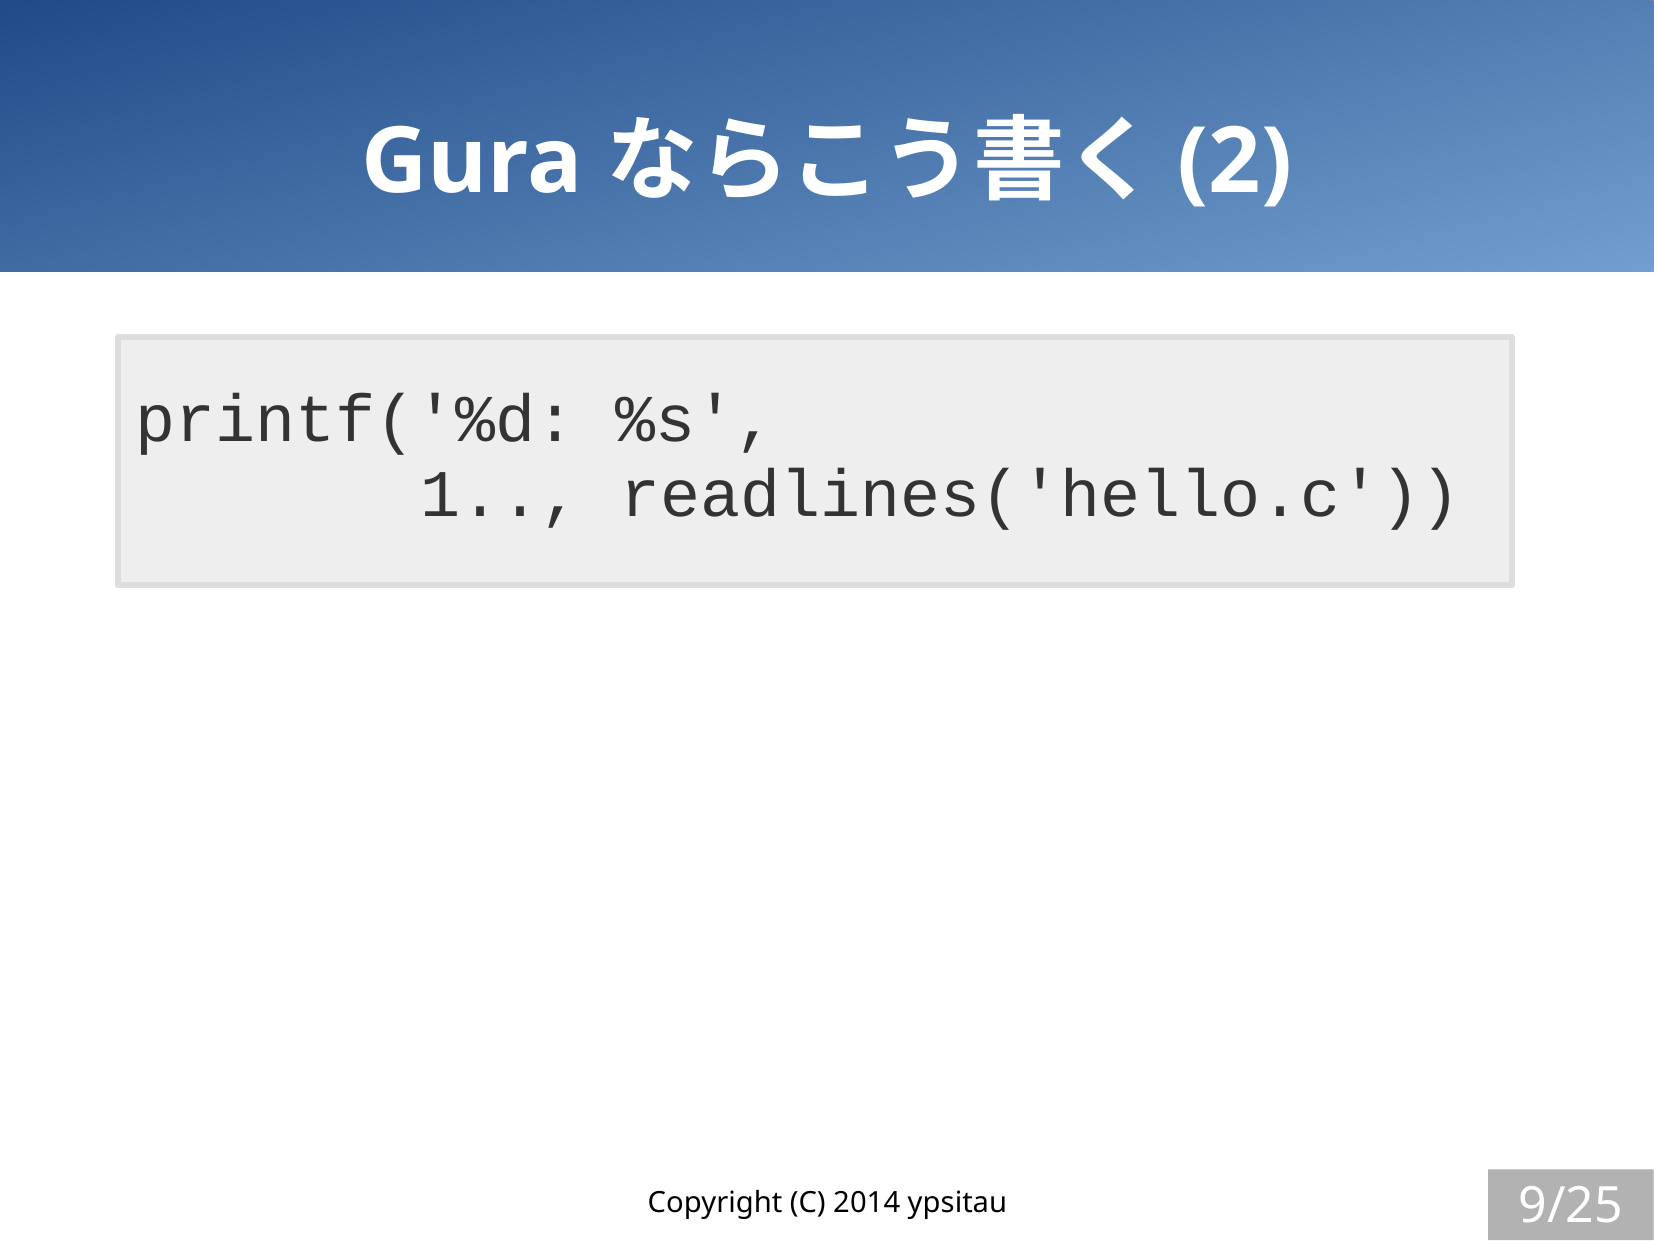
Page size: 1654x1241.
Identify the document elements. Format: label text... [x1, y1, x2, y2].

title Gura ならこう書く (2) [82, 49, 1571, 257]
text_box printf('%d: %s', 1.., readlines('hello.c')) [118, 337, 1512, 586]
